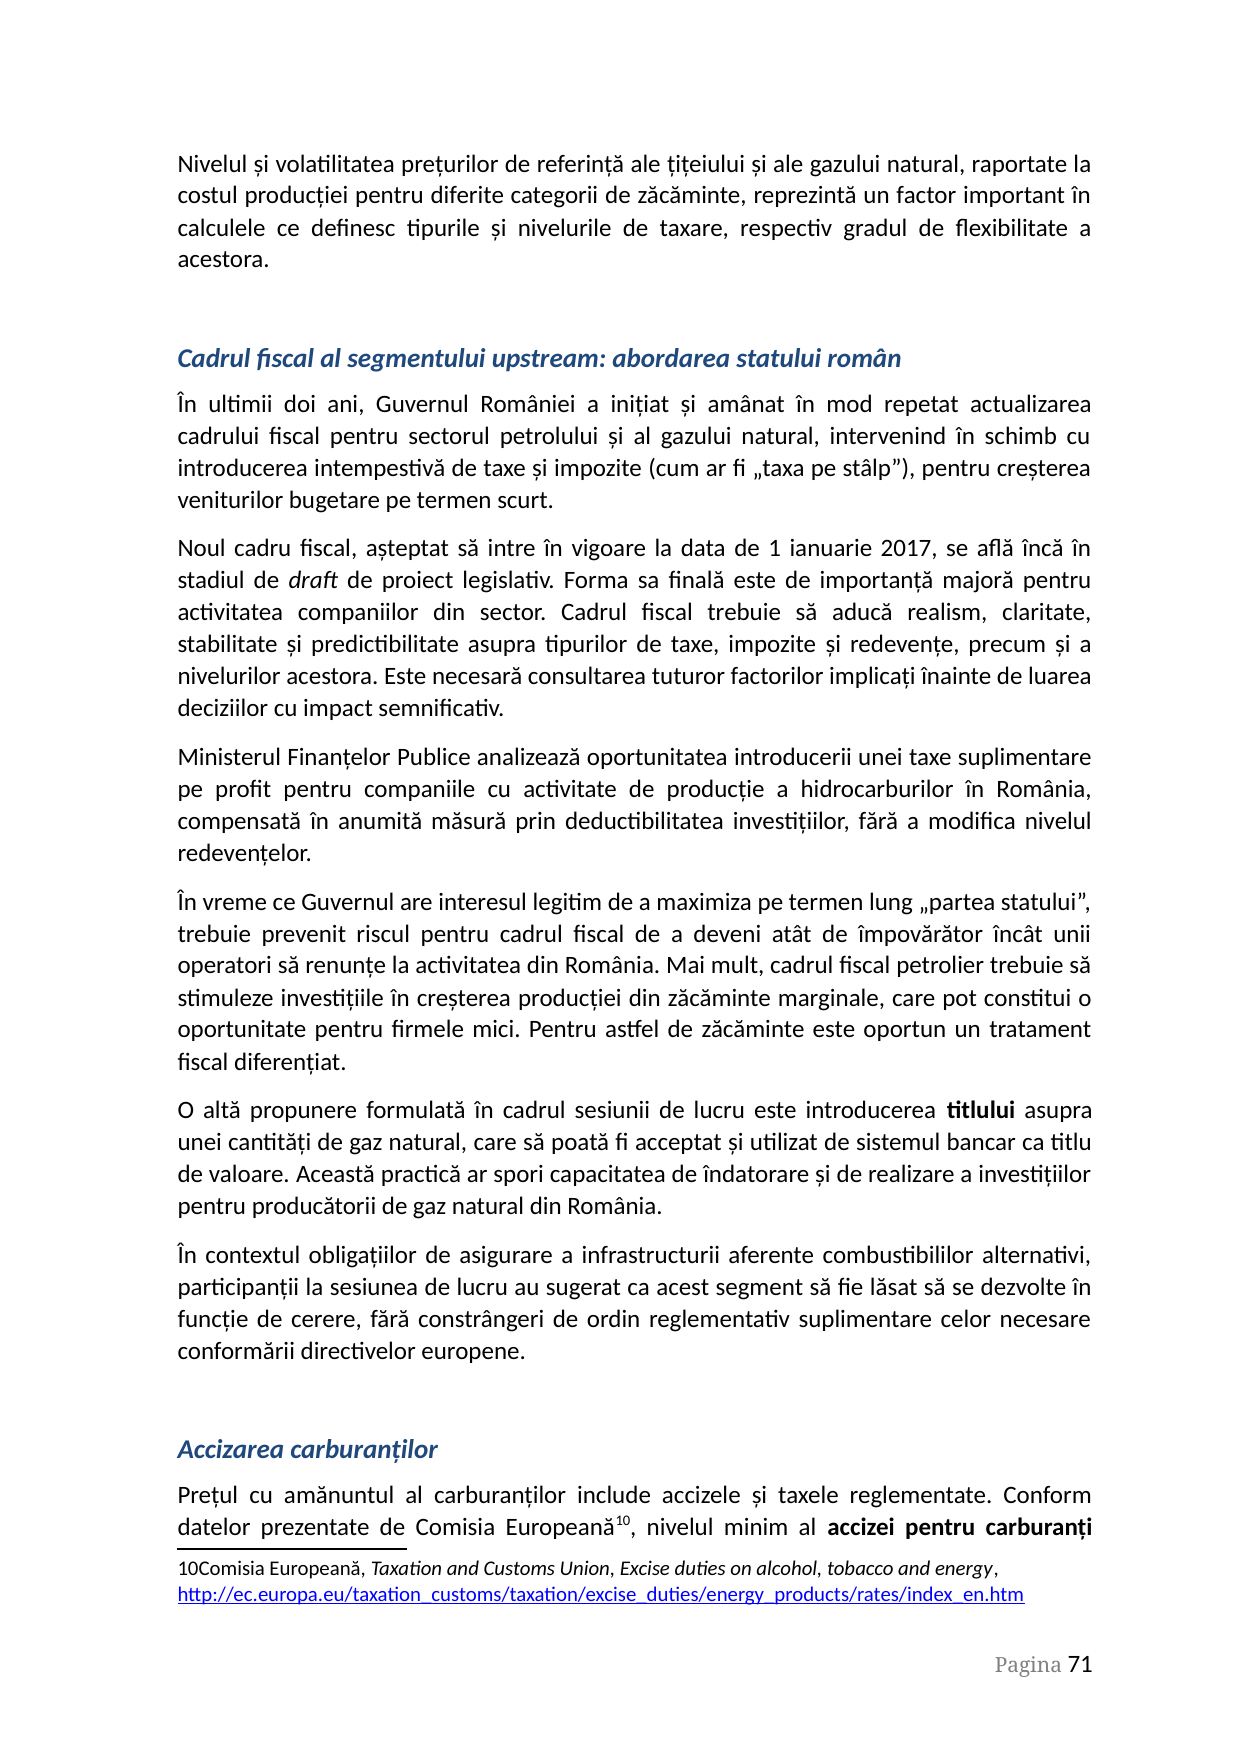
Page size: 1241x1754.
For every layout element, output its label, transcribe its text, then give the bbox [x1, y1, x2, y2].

subtitle Cadrul fiscal al segmentului upstream: abordarea statului român [177, 341, 1092, 374]
text Nivelul și volatilitatea prețurilor de referință ale țițeiului și ale gazului natural, raportate la costul producției pentru diferite categorii de zăcăminte, reprezintă un factor important în calculele ce definesc tipurile și nivelurile de taxare, respectiv gradul de flexibilitate a acestora. [177, 148, 1092, 274]
text O altă propunere formulată în cadrul sesiunii de lucru este introducerea titlului asupra unei cantităţi de gaz natural, care să poată fi acceptat şi utilizat de sistemul bancar ca titlu de valoare. Această practică ar spori capacitatea de îndatorare și de realizare a investițiilor pentru producătorii de gaz natural din România. [177, 1094, 1092, 1221]
text În ultimii doi ani, Guvernul României a inițiat și amânat în mod repetat actualizarea cadrului fiscal pentru sectorul petrolului și al gazului natural, intervenind în schimb cu introducerea intempestivă de taxe și impozite (cum ar fi „taxa pe stâlp”), pentru creșterea veniturilor bugetare pe termen scurt. [177, 388, 1092, 514]
text În contextul obligațiilor de asigurare a infrastructurii aferente combustibililor alternativi, participanții la sesiunea de lucru au sugerat ca acest segment să fie lăsat să se dezvolte în funcţie de cerere, fără constrângeri de ordin reglementativ suplimentare celor necesare conformării directivelor europene. [177, 1239, 1092, 1365]
text În vreme ce Guvernul are interesul legitim de a maximiza pe termen lung „partea statului”, trebuie prevenit riscul pentru cadrul fiscal de a deveni atât de împovărător încât unii operatori să renunțe la activitatea din România. Mai mult, cadrul fiscal petrolier trebuie să stimuleze investițiile în creșterea producției din zăcăminte marginale, care pot constitui o oportunitate pentru firmele mici. Pentru astfel de zăcăminte este oportun un tratament fiscal diferențiat. [177, 886, 1092, 1076]
text Ministerul Finanțelor Publice analizează oportunitatea introducerii unei taxe suplimentare pe profit pentru companiile cu activitate de producție a hidrocarburilor în România, compensată în anumită măsură prin deductibilitatea investițiilor, fără a modifica nivelul redevențelor. [177, 741, 1092, 868]
text Noul cadru fiscal, așteptat să intre în vigoare la data de 1 ianuarie 2017, se află încă în stadiul de draft de proiect legislativ. Forma sa finală este de importanță majoră pentru activitatea companiilor din sector. Cadrul fiscal trebuie să aducă realism, claritate, stabilitate şi predictibilitate asupra tipurilor de taxe, impozite şi redevenţe, precum și a nivelurilor acestora. Este necesară consultarea tuturor factorilor implicați înainte de luarea deciziilor cu impact semnificativ. [177, 533, 1092, 723]
text Comisia Europeană, Taxation and Customs Union, Excise duties on alcohol, tobacco and energy, http://ec.europa.eu/taxation_customs/taxation/excise_duties/energy_products/rates/index_en.htm [177, 1555, 1092, 1606]
text Prețul cu amănuntul al carburanților include accizele și taxele reglementate. Conform datelor prezentate de Comisia Europeană, nivelul minim al accizei pentru carburanți [177, 1479, 1092, 1542]
subtitle Accizarea carburanților [177, 1432, 1092, 1465]
